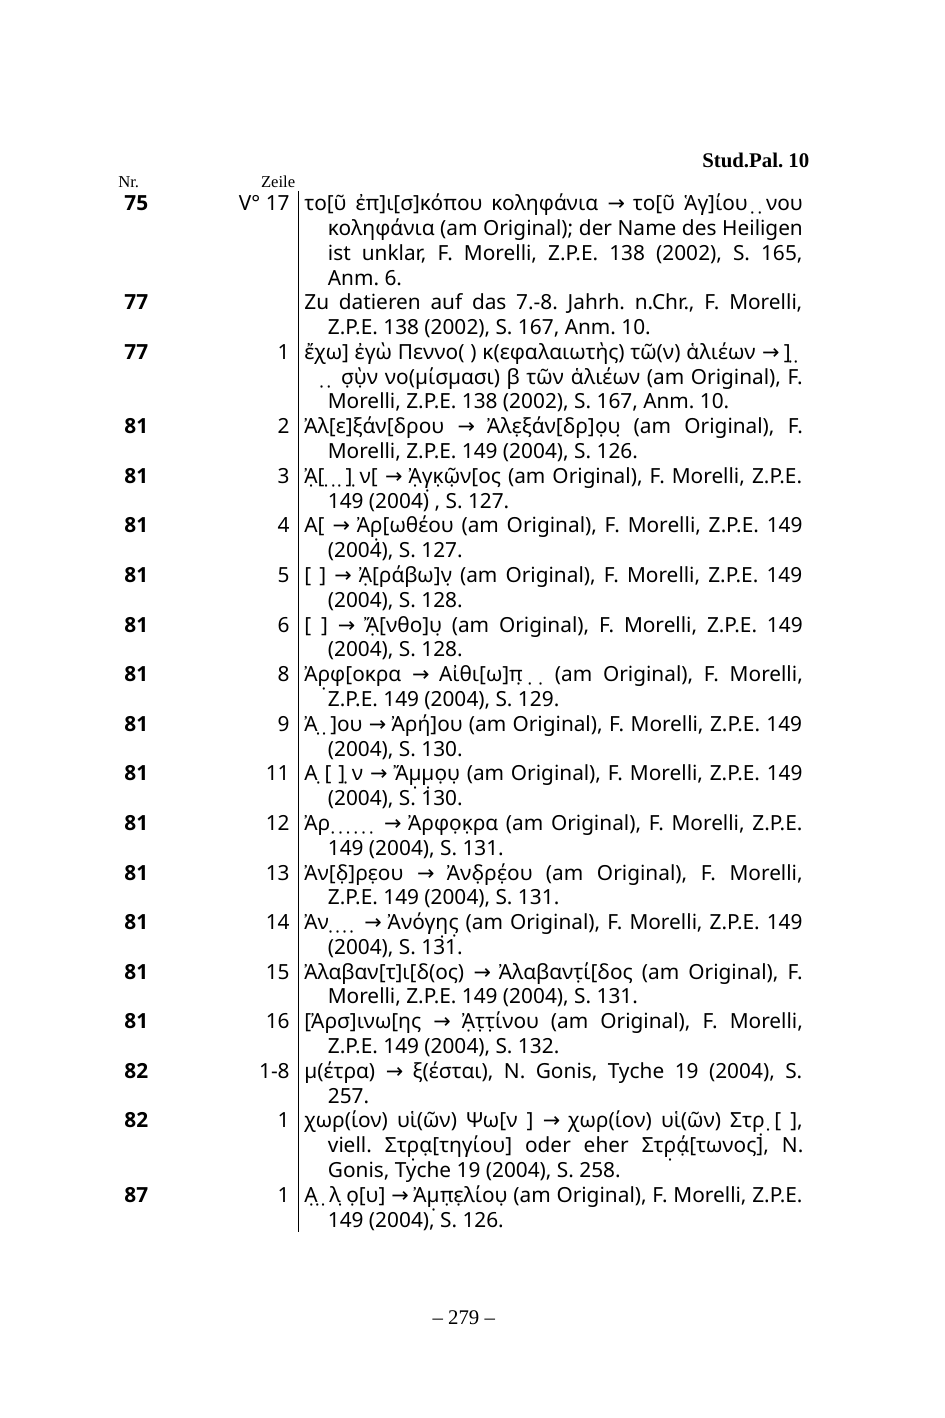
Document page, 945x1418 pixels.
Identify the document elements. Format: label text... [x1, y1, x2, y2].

table_cell 4 [207, 513, 298, 563]
table_cell 81 [118, 612, 207, 662]
table_cell Ἀ̣[ ̣ ̣ ̣] ̣ν[ → Ἀ̣γ̣κ̣ῶ̣ν[ος (am Original), F. Morelli, Z.P.E. 149 (2004) , S. 127. [299, 464, 809, 513]
table_cell 15 [207, 959, 298, 1009]
table_cell μ(έτρα) → ξ(έσται), N. Gonis, Tyche 19 (2004), S. 257. [299, 1059, 809, 1108]
table_cell 81 [118, 811, 207, 860]
table_cell Ἀλαβαν[τ]ι[δ(ος) → Ἀλαβαντ̣ί[δος (am Original), F. Morelli, Z.P.E. 149 (2004), S. 131. [299, 959, 809, 1009]
table_cell 81 [118, 711, 207, 761]
table_cell 81 [118, 563, 207, 612]
table_cell Ἀ ̣ ̣]ου → Ἀρή]ου (am Original), F. Morelli, Z.P.E. 149 (2004), S. 130. [299, 711, 809, 761]
table_cell Ἀρ̣φ[οκρα → Αἰθι[ω]π̣ ̣ ̣ (am Original), F. Morelli, Z.P.E. 149 (2004), S. 129. [299, 662, 809, 711]
table_cell 81 [118, 662, 207, 711]
table_cell Ἀν ̣ ̣ ̣ ̣ → Ἀνόγη̣ς̣ (am Original), F. Morelli, Z.P.E. 149 (2004), S. 131. [299, 910, 809, 959]
table_cell 9 [207, 711, 298, 761]
table_cell [ ] → Ἄ̣[νθο]υ̣ (am Original), F. Morelli, Z.P.E. 149 (2004), S. 128. [299, 612, 809, 662]
table_cell 81 [118, 1009, 207, 1058]
table_cell Zu datieren auf das 7.-8. Jahrh. n.Chr., F. Morelli, Z.P.E. 138 (2002), S. 167, Anm. 10. [299, 290, 809, 339]
table_cell Α[ → Ἀρ̣[ωθέου (am Original), F. Morelli, Z.P.E. 149 (2004), S. 127. [299, 513, 809, 563]
table_cell 13 [207, 860, 298, 910]
table_cell 1 [207, 1108, 298, 1182]
table_cell 16 [207, 1009, 298, 1058]
table_cell Ἀλ[ε]ξάν[δρου → Ἀλε̣ξάν[δρ]ọυ̣ (am Original), F. Morelli, Z.P.E. 149 (2004), S. 126. [299, 414, 809, 463]
table_cell 77 [118, 290, 207, 339]
table_cell 81 [118, 959, 207, 1009]
table_cell 8 [207, 662, 298, 711]
table_cell 6 [207, 612, 298, 662]
table_cell 3 [207, 464, 298, 513]
table_cell Ἀρ ̣ ̣ ̣ ̣ ̣ ̣ → Ἀρφο̣κ̣ρα (am Original), F. Morelli, Z.P.E. 149 (2004), S. 131. [299, 811, 809, 860]
table_cell [ ] → Ἀ̣[ράβω]ν̣ (am Original), F. Morelli, Z.P.E. 149 (2004), S. 128. [299, 563, 809, 612]
table_cell [207, 290, 298, 339]
table_cell 14 [207, 910, 298, 959]
table_cell 11 [207, 761, 298, 811]
table_cell 5 [207, 563, 298, 612]
table_cell 2 [207, 414, 298, 463]
table_cell [Ἀρσ]ινω[ης → Ἀ̣τ̣τ̣ίνου (am Original), F. Morelli, Z.P.E. 149 (2004), S. 132. [299, 1009, 809, 1058]
table_cell 81 [118, 464, 207, 513]
table_cell 77 [118, 340, 207, 414]
table_cell Α̣ ̣ ̣λ ̣ο̣[υ] → Ἀμ̣π̣ε̣λίου̣ (am Original), F. Morelli, Z.P.E. 149 (2004), S. 126. [299, 1183, 809, 1232]
table_cell ἔχω] ἐγὼ Πεννο( ) κ(εφαλαιωτὴς) τῶ(ν) ἁλιέων → ] ̣ ̣ ̣ ̣ σ̣ὺ̣ν νο(μίσμασι) β τῶν ἁλιέων (am Original), F. Morelli, Z.P.E. 138 (2002), S. 167, Anm. 10. [299, 340, 809, 414]
table_cell Ἀν[δ̣]ρε̣ου → Ἀνδ̣ρέ̣ου (am Original), F. Morelli, Z.P.E. 149 (2004), S. 131. [299, 860, 809, 910]
table_cell 81 [118, 414, 207, 463]
table_cell 1 [207, 1183, 298, 1232]
table_cell 81 [118, 910, 207, 959]
table_cell 1-8 [207, 1059, 298, 1108]
table_cell το[ῦ ἐπ]ι[σ]κόπου κοληφάνια → το[ῦ Ἁγ]ίου ̣ ̣νου κοληφάνια (am Original); der Name des Heiligen ist unklar, F. Morelli, Z.P.E. 138 (2002), S. 165, Anm. 6. [299, 191, 809, 290]
table_cell 81 [118, 860, 207, 910]
table_cell V° 17 [207, 191, 298, 290]
table_cell 1 [207, 340, 298, 414]
table_cell 12 [207, 811, 298, 860]
table_cell 87 [118, 1183, 207, 1232]
table_cell 81 [118, 761, 207, 811]
table_cell 75 [118, 191, 207, 290]
table_cell 82 [118, 1108, 207, 1182]
table_cell 81 [118, 513, 207, 563]
table_cell 82 [118, 1059, 207, 1108]
table_cell χωρ(ίον) υἱ(ῶν) Ψω[ν ] → χωρ(ίον) υἱ(ῶν) Στρ̣ ̣[ ], viell. Στρ̣α̣[τηγίου] oder eher Στρ̣ά̣[τωνος], N. Gonis, Tyche 19 (2004), S. 258. [299, 1108, 809, 1182]
table_cell Α ̣[ ] ̣ν → Ἄμ̣μ̣ο̣υ̣ (am Original), F. Morelli, Z.P.E. 149 (2004), S. 130. [299, 761, 809, 811]
